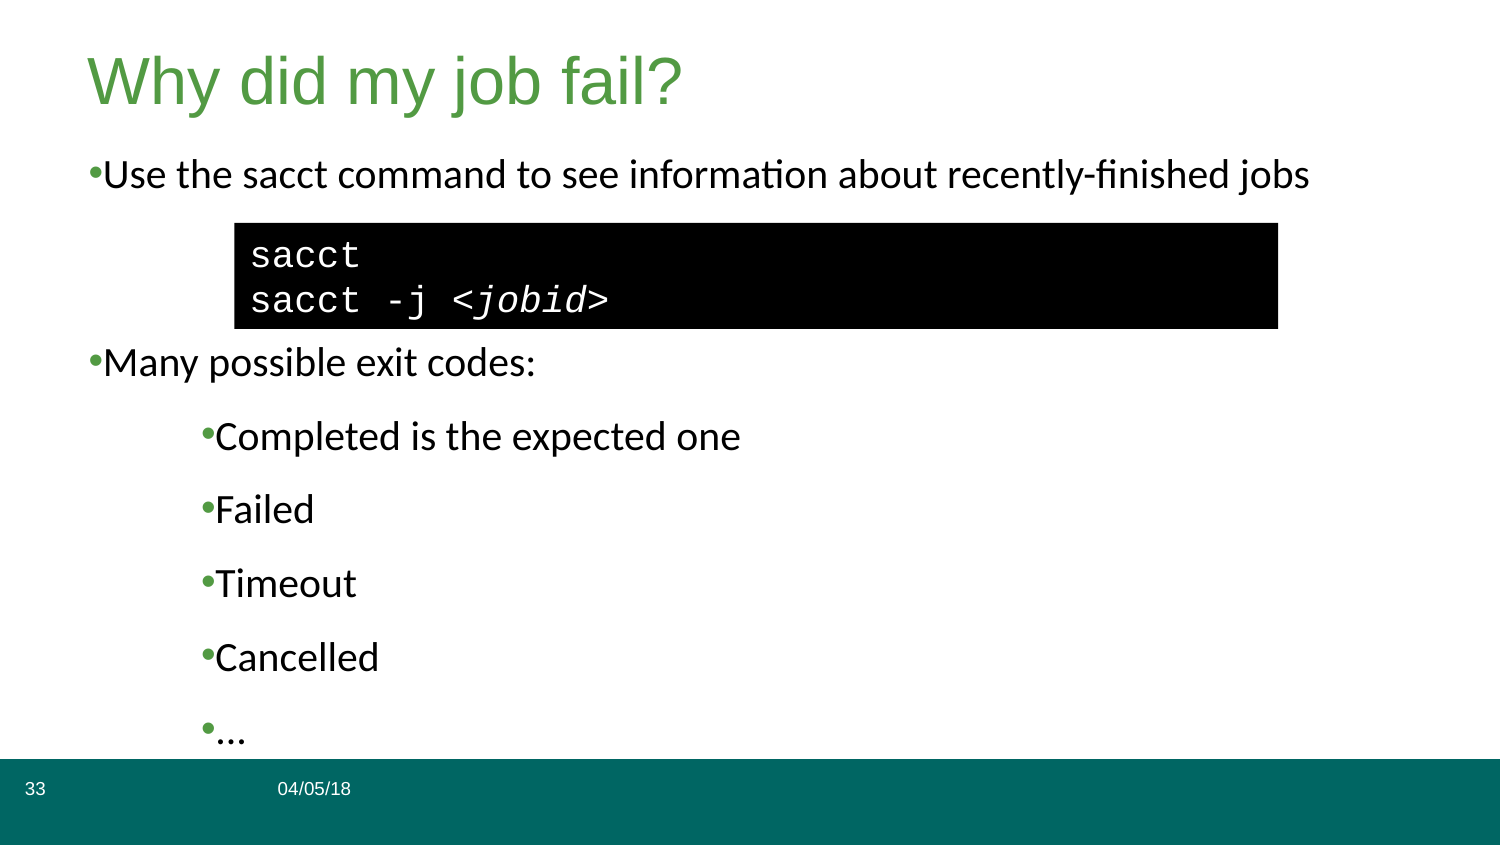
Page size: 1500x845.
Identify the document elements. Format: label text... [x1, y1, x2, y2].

title Why did my job fail? [87, 37, 1426, 132]
text_box [24, 776, 76, 799]
list Use the sacct command to see information about recently-finished jobs Many possible exit codes: Completed is the expected one Failed Timeout Cancelled ... [88, 147, 1427, 804]
text_box sacct sacct -j <jobid> [234, 222, 1279, 329]
